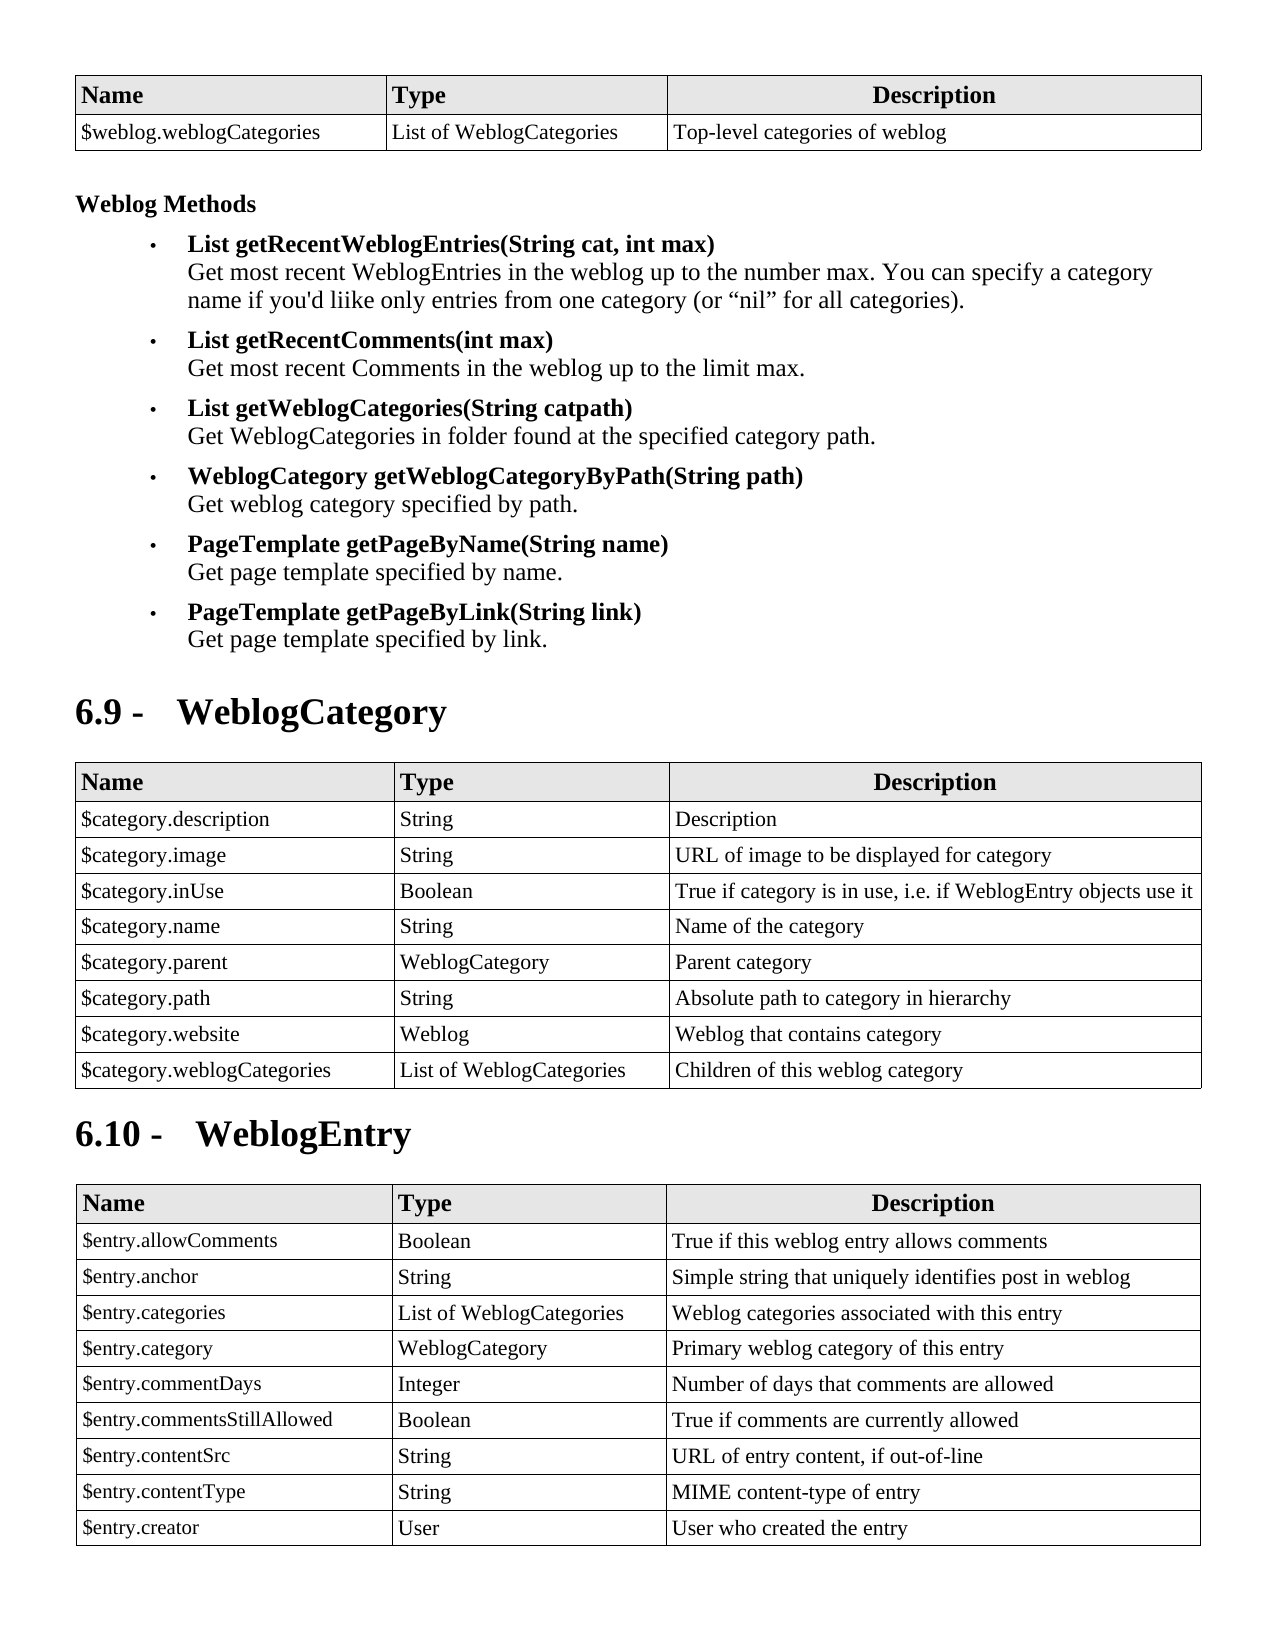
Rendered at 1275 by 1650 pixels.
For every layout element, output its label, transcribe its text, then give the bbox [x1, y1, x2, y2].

table_cell $weblog.weblogCategories [76, 115, 386, 150]
table_cell $entry.commentDays [77, 1367, 392, 1402]
table_cell String [395, 838, 669, 873]
table_cell $entry.allowComments [77, 1224, 392, 1259]
list PageTemplate getPageByName(String name) Get page template specified by name. [150, 530, 1200, 585]
subtitle WeblogCategory [75, 691, 1200, 732]
text Weblog Methods [75, 190, 1200, 218]
table_cell Simple string that uniquely identifies post in weblog [667, 1260, 1200, 1295]
table_cell String [393, 1260, 666, 1295]
table_cell $category.description [76, 802, 394, 837]
table_cell Children of this weblog category [670, 1053, 1201, 1088]
table_cell Parent category [670, 945, 1201, 980]
table_cell List of WeblogCategories [393, 1296, 666, 1330]
table_header Description [667, 1185, 1200, 1223]
table_cell Integer [393, 1367, 666, 1402]
table_cell True if this weblog entry allows comments [667, 1224, 1200, 1259]
table_cell WeblogCategory [395, 945, 669, 980]
table_cell $entry.contentType [77, 1475, 392, 1510]
table_header Type [393, 1185, 666, 1223]
table_cell Top-level categories of weblog [668, 115, 1201, 150]
table_cell MIME content-type of entry [667, 1475, 1200, 1510]
table_cell $category.name [76, 910, 394, 944]
table_cell True if category is in use, i.e. if WeblogEntry objects use it [670, 874, 1201, 909]
table_cell Boolean [395, 874, 669, 909]
table_header Description [668, 76, 1201, 114]
table_cell Weblog categories associated with this entry [667, 1296, 1200, 1330]
table_cell String [393, 1439, 666, 1474]
list WeblogCategory getWeblogCategoryByPath(String path) Get weblog category specified by path. [150, 462, 1200, 517]
table_cell $category.parent [76, 945, 394, 980]
table_cell Weblog [395, 1017, 669, 1052]
table_cell $category.website [76, 1017, 394, 1052]
table_cell URL of entry content, if out-of-line [667, 1439, 1200, 1474]
table_cell String [395, 910, 669, 944]
table_cell $category.image [76, 838, 394, 873]
table_cell $category.inUse [76, 874, 394, 909]
table_cell $entry.commentsStillAllowed [77, 1403, 392, 1438]
list List getRecentComments(int max) Get most recent Comments in the weblog up to the limit max. [150, 326, 1200, 382]
table_header Description [670, 763, 1201, 801]
table_cell User [393, 1511, 666, 1545]
table_cell Number of days that comments are allowed [667, 1367, 1200, 1402]
table_header Name [77, 1185, 392, 1223]
table_cell Name of the category [670, 910, 1201, 944]
table_cell $entry.creator [77, 1511, 392, 1545]
table_cell User who created the entry [667, 1511, 1200, 1545]
table_header Type [395, 763, 669, 801]
table_header Type [387, 76, 667, 114]
table_cell True if comments are currently allowed [667, 1403, 1200, 1438]
table_cell $entry.category [77, 1331, 392, 1366]
table_cell $entry.categories [77, 1296, 392, 1330]
table_cell String [395, 981, 669, 1016]
table_cell Boolean [393, 1403, 666, 1438]
table_cell WeblogCategory [393, 1331, 666, 1366]
table_cell $category.weblogCategories [76, 1053, 394, 1088]
list List getRecentWeblogEntries(String cat, int max) Get most recent WeblogEntries in the weblog up to the number max. You can specify a category name if you'd liike only entries from one category (or “nil” for all categories). [150, 231, 1200, 314]
table_cell $category.path [76, 981, 394, 1016]
table_cell $entry.anchor [77, 1260, 392, 1295]
table_cell List of WeblogCategories [387, 115, 667, 150]
table_cell String [393, 1475, 666, 1510]
table_header Name [76, 76, 386, 114]
table_cell $entry.contentSrc [77, 1439, 392, 1474]
table_cell Absolute path to category in hierarchy [670, 981, 1201, 1016]
table_cell URL of image to be displayed for category [670, 838, 1201, 873]
table_cell List of WeblogCategories [395, 1053, 669, 1088]
list List getWeblogCategories(String catpath) Get WeblogCategories in folder found at the specified category path. [150, 394, 1200, 449]
table_cell Primary weblog category of this entry [667, 1331, 1200, 1366]
table_cell Description [670, 802, 1201, 837]
table_header Name [76, 763, 394, 801]
table_cell String [395, 802, 669, 837]
list PageTemplate getPageByLink(String link) Get page template specified by link. [150, 598, 1200, 653]
subtitle WeblogEntry [75, 1113, 1200, 1154]
table_cell Weblog that contains category [670, 1017, 1201, 1052]
table_cell Boolean [393, 1224, 666, 1259]
